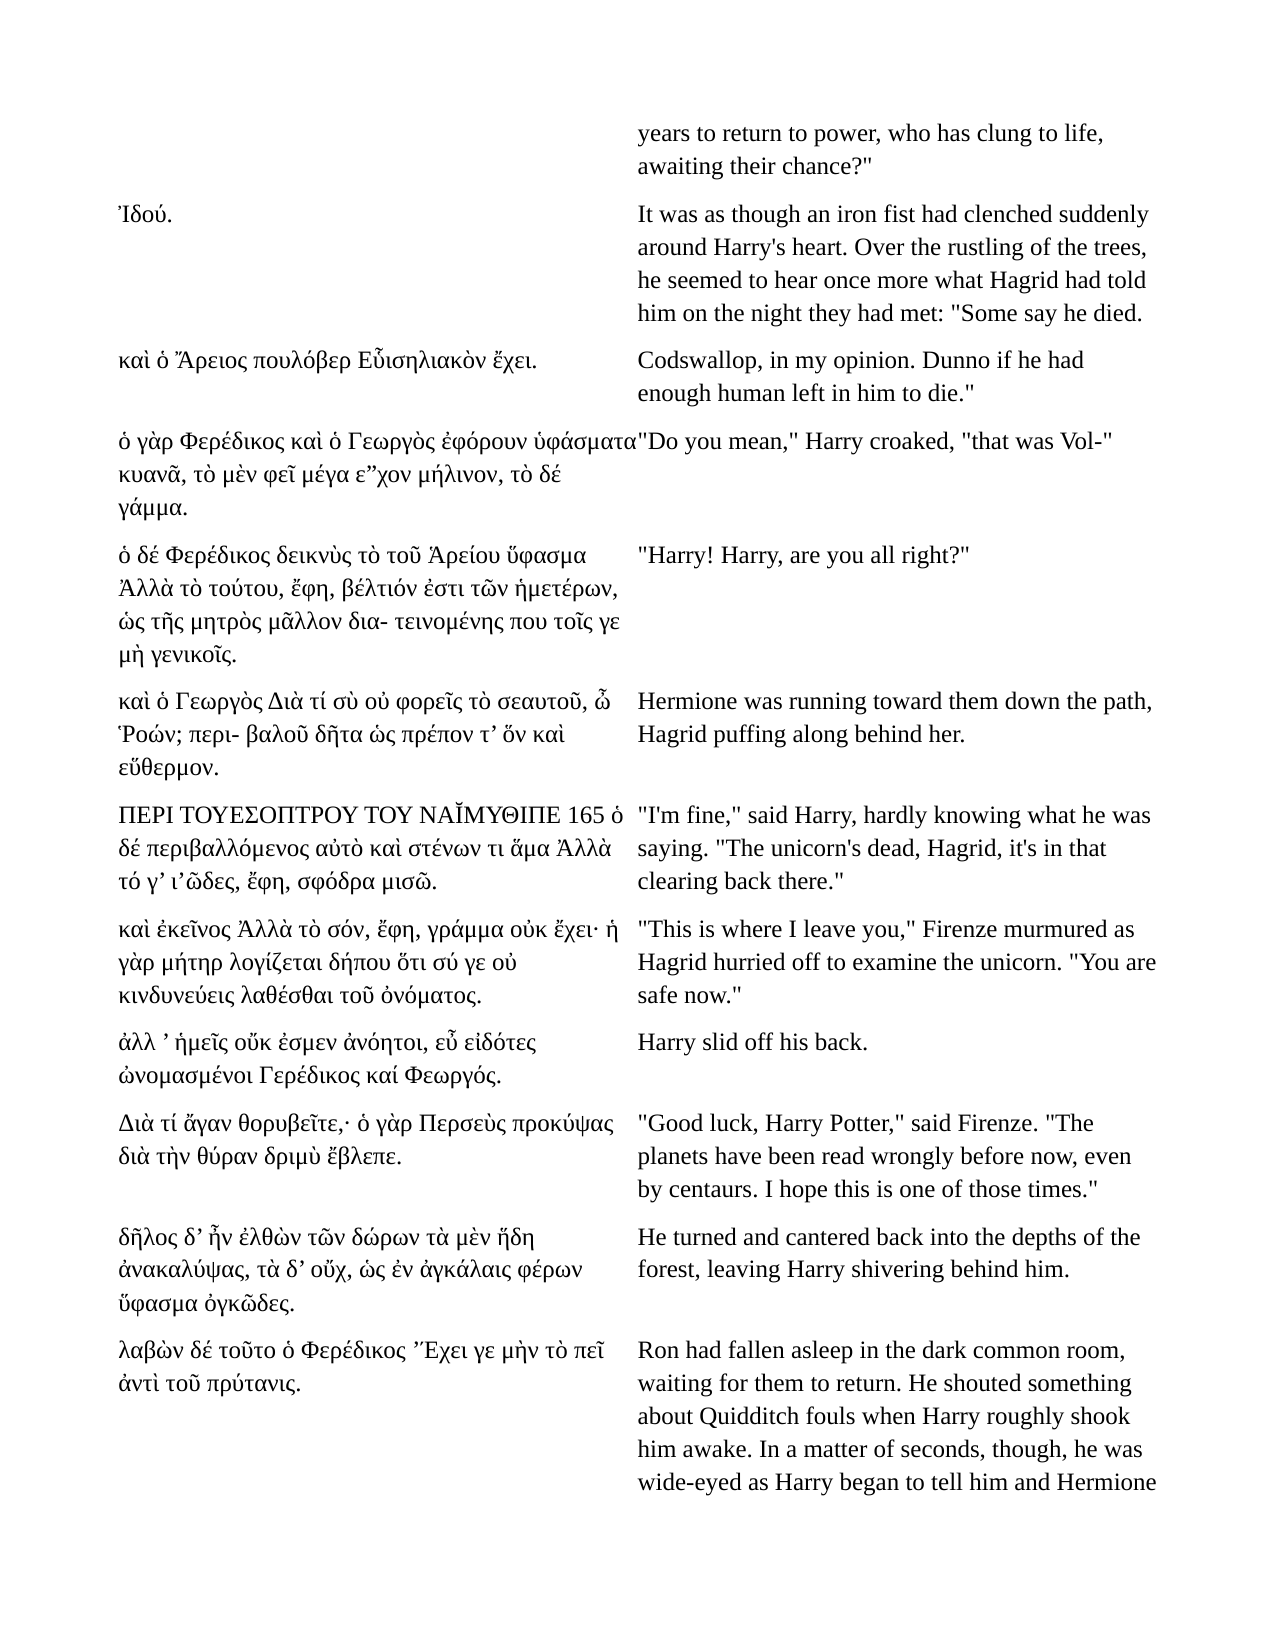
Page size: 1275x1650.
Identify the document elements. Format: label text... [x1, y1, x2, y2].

table_cell Διὰ τί ἄγαν θορυβεῖτε,· ὁ γὰρ Περσεὺς προκύψας διὰ τὴν θύραν δριμὺ ἔβλεπε. [118, 1108, 637, 1222]
table_cell "I'm fine," said Harry, hardly knowing what he was saying. "The unicorn's dead, Hagrid, it's in that clearing back there." [638, 800, 1157, 914]
table_cell Hermione was running toward them down the path, Hagrid puffing along behind her. [638, 686, 1157, 800]
table_cell ἀλλ ’ ἡμεῖς οὔκ ἐσμεν ἀνόητοι, εὖ εἰδότες ὠνομασμένοι Γερέδικος καί Φεωργός. [118, 1027, 637, 1108]
table_cell λαβὼν δέ τοῦτο ὁ Φερέδικος ’Έχει γε μὴν τὸ πεῖ ἀντὶ τοῦ πρύτανις. [118, 1335, 637, 1496]
table_cell "Harry! Harry, are you all right?" [638, 540, 1157, 686]
table_cell καὶ ὁ Γεωργὸς Διὰ τί σὺ οὐ φορεῖς τὸ σεαυτοῦ, ὦ Ῥοών; περι- βαλοῦ δῆτα ὡς πρέπον τ’ ὅν καὶ εὕθερμον. [118, 686, 637, 800]
table_cell "Do you mean," Harry croaked, "that was Vol-" [638, 426, 1157, 540]
table_cell δῆλος δ’ ἦν ἐλθὼν τῶν δώρων τὰ μὲν ἥδη ἀνακαλύψας, τὰ δ’ οὔχ, ὡς ἐν ἀγκάλαις φέρων ὕφασμα ὀγκῶδες. [118, 1222, 637, 1335]
table_cell ὁ δέ Φερέδικος δεικνὺς τὸ τοῦ Ἁρείου ὕφασμα Ἀλλὰ τὸ τούτου, ἔφη, βέλτιόν ἐστι τῶν ἡμετέρων, ὡς τῆς μητρὸς μᾶλλον δια- τεινομένης που τοῖς γε μὴ γενικοῖς. [118, 540, 637, 686]
table_cell [118, 118, 637, 199]
table_cell Ἰδού. [118, 199, 637, 345]
table_cell "This is where I leave you," Firenze murmured as Hagrid hurried off to examine the unicorn. "You are safe now." [638, 914, 1157, 1027]
table_cell years to return to power, who has clung to life, awaiting their chance?" [638, 118, 1157, 199]
table_cell It was as though an iron fist had clenched suddenly around Harry's heart. Over the rustling of the trees, he seemed to hear once more what Hagrid had told him on the night they had met: "Some say he died. [638, 199, 1157, 345]
table_cell He turned and cantered back into the depths of the forest, leaving Harry shivering behind him. [638, 1222, 1157, 1335]
table_cell Codswallop, in my opinion. Dunno if he had enough human left in him to die." [638, 345, 1157, 426]
table_cell "Good luck, Harry Potter," said Firenze. "The planets have been read wrongly before now, even by centaurs. I hope this is one of those times." [638, 1108, 1157, 1222]
table_cell ΠΕΡΙ ΤΟΥΕΣΟΠΤΡΟΥ ΤΟΥ ΝΑῘΜΥΘΙΠΕ 165 ὁ δέ περιβαλλόμενος αὐτὸ καὶ στένων τι ἅμα Ἀλλὰ τό γ’ ι’ῶδες, ἔφη, σφόδρα μισῶ. [118, 800, 637, 914]
table_cell ὁ γὰρ Φερέδικος καὶ ὁ Γεωργὸς ἐφόρουν ὑφάσματα κυανᾶ, τὸ μὲν φεῖ μέγα ε”χον μήλινον, τὸ δέ γάμμα. [118, 426, 637, 540]
table_cell καὶ ὁ Ἄρειος πουλόβερ Εὗισηλιακὸν ἔχει. [118, 345, 637, 426]
table_cell Ron had fallen asleep in the dark common room, waiting for them to return. He shouted something about Quidditch fouls when Harry roughly shook him awake. In a matter of seconds, though, he was wide-eyed as Harry began to tell him and Hermione [638, 1335, 1157, 1496]
table_cell Harry slid off his back. [638, 1027, 1157, 1108]
table_cell καὶ ἐκεῖνος Ἀλλὰ τὸ σόν, ἔφη, γράμμα οὐκ ἔχει· ἡ γὰρ μήτηρ λογίζεται δήπου ὅτι σύ γε οὐ κινδυνεύεις λαθέσθαι τοῦ ὀνόματος. [118, 914, 637, 1027]
